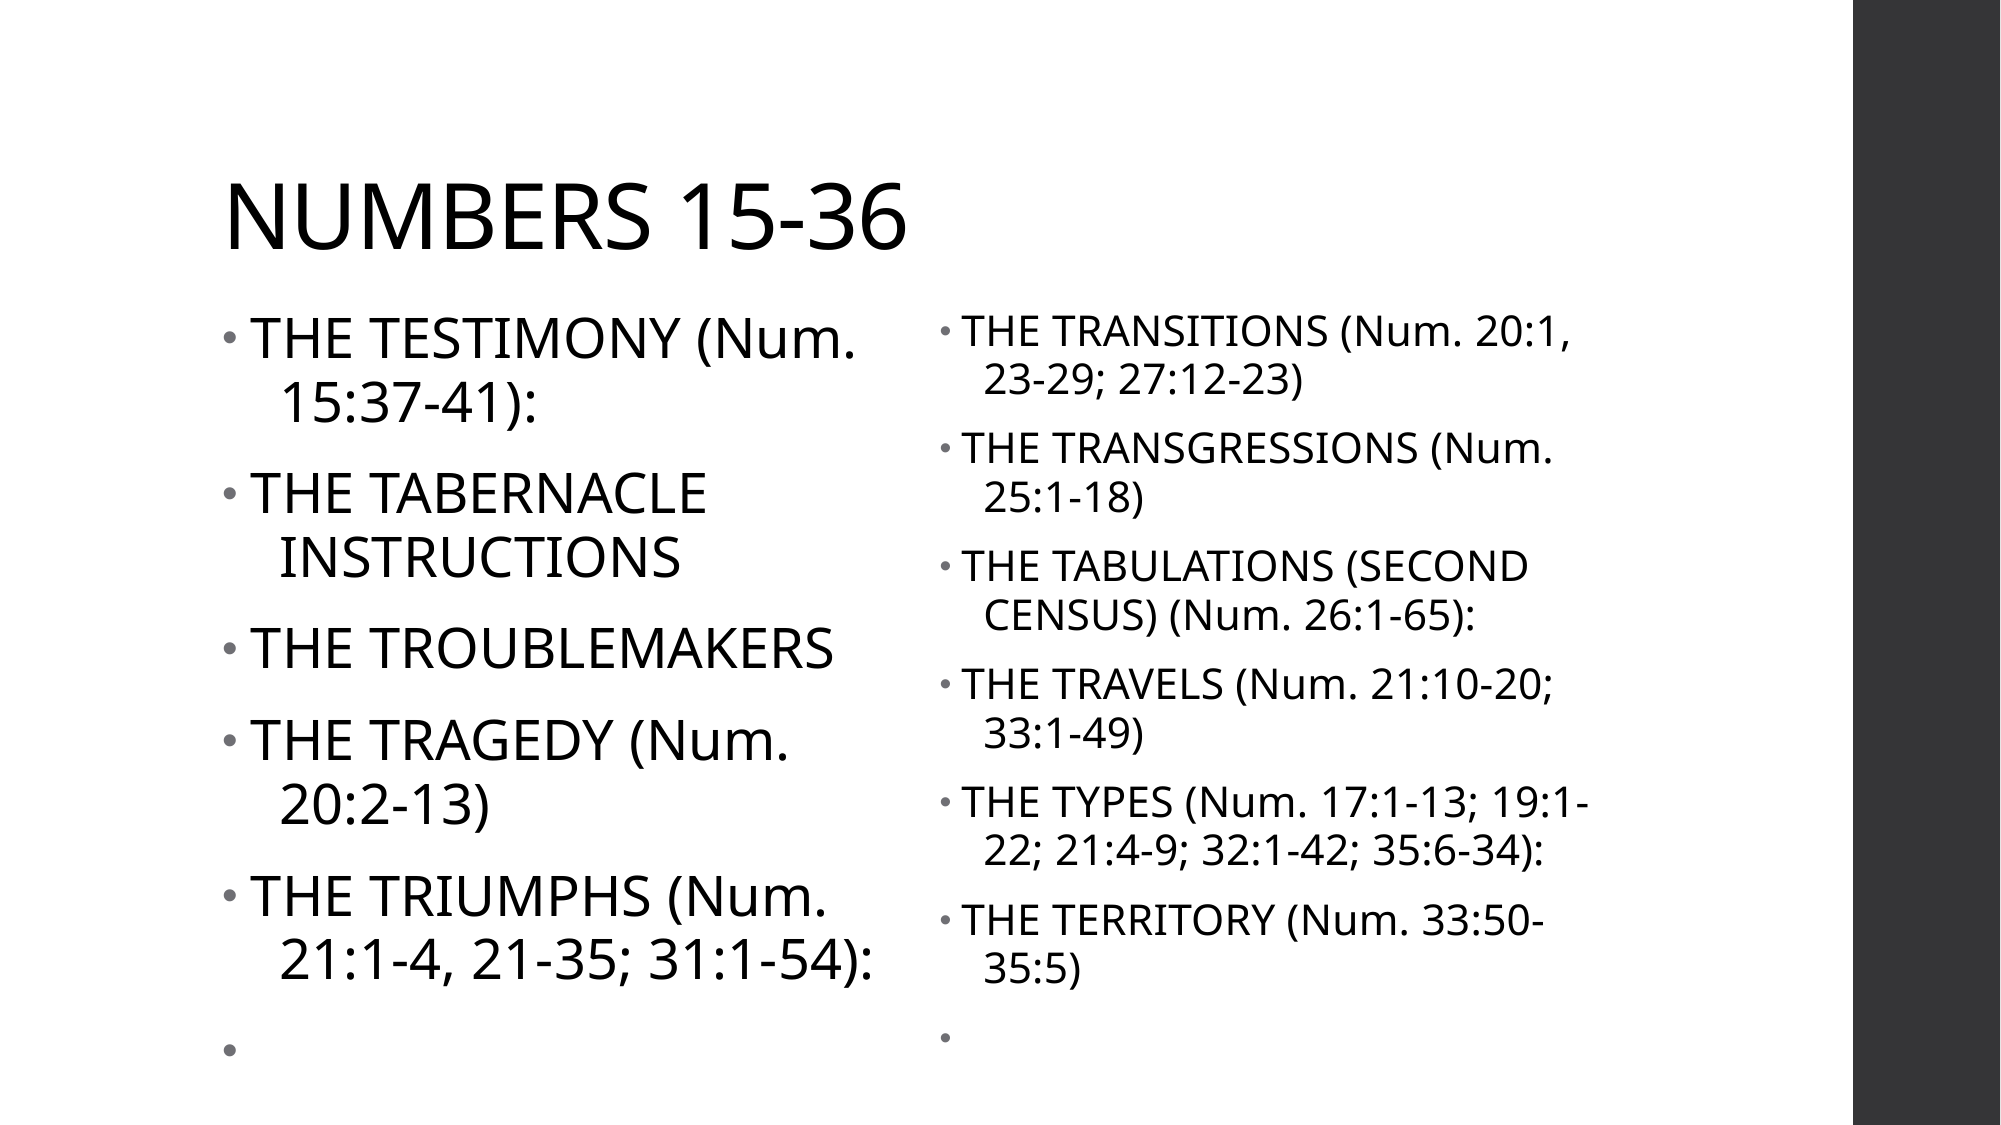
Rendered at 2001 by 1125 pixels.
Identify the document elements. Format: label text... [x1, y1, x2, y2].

list THE TESTIMONY (Num. 15:37-41): THE TABERNACLE INSTRUCTIONS THE TROUBLEMAKERS THE TRAGEDY (Num. 20:2-13) THE TRIUMPHS (Num. 21:1-4, 21-35; 31:1-54): [207, 299, 900, 1014]
list THE TRANSITIONS (Num. 20:1, 23-29; 27:12-23) THE TRANSGRESSIONS (Num. 25:1-18) THE TABULATIONS (SECOND CENSUS) (Num. 26:1-65): THE TRAVELS (Num. 21:10-20; 33:1-49) THE TYPES (Num. 17:1-13; 19:1-22; 21:4-9; 32:1-42; 35:6-34): THE TERRITORY (Num. 33:50-35:5) [924, 299, 1617, 1014]
title NUMBERS 15-36 [206, 60, 1797, 278]
